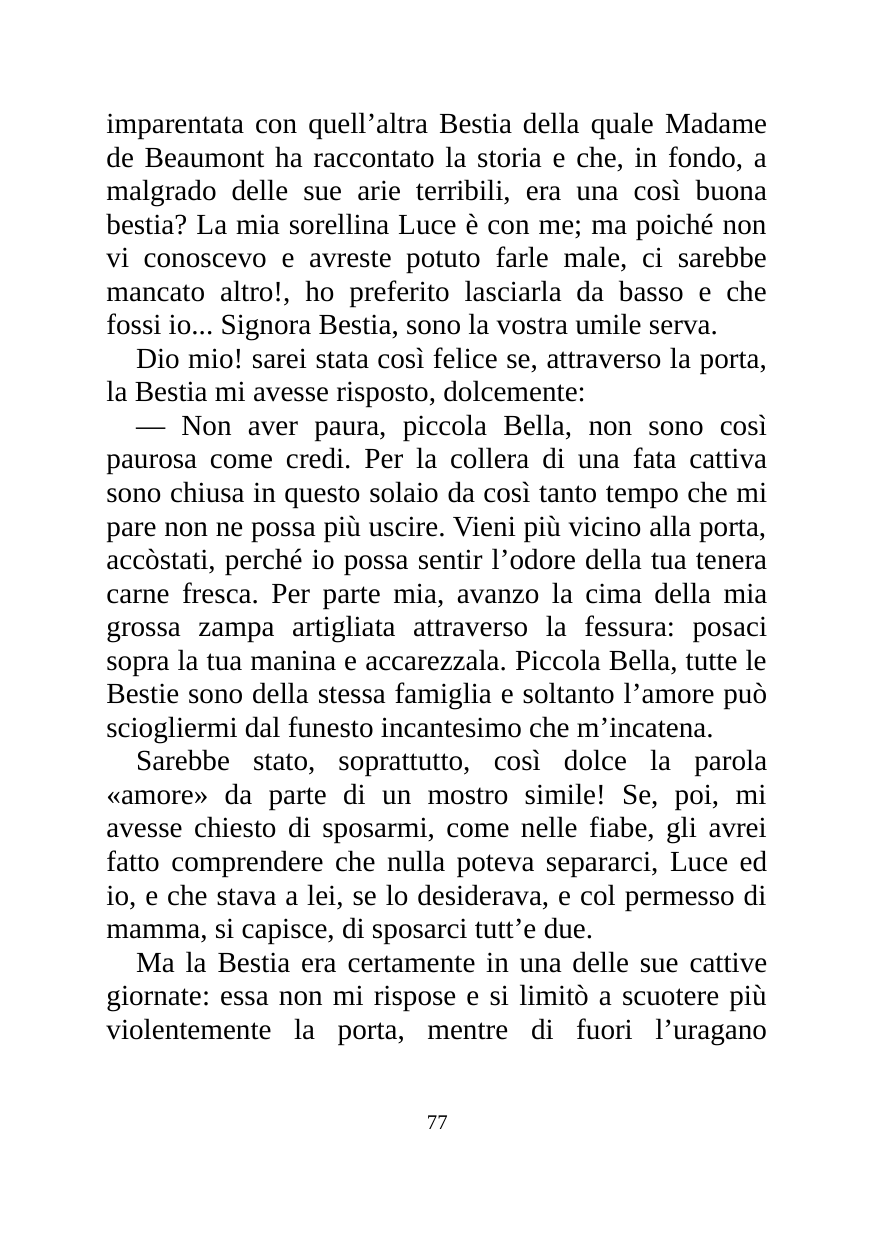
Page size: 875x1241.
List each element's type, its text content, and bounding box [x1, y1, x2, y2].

text Sarebbe stato, soprattutto, così dolce la parola «amore» da parte di un mostro simile! Se, poi, mi avesse chiesto di sposarmi, come nelle fiabe, gli avrei fatto comprendere che nulla poteva separarci, Luce ed io, e che stava a lei, se lo desiderava, e col permesso di mamma, si capisce, di sposarci tutt’e due. [106, 743, 768, 945]
text imparentata con quell’altra Bestia della quale Madame de Beaumont ha raccontato la storia e che, in fondo, a malgrado delle sue arie terribili, era una così buona bestia? La mia sorellina Luce è con me; ma poiché non vi conoscevo e avreste potuto farle male, ci sarebbe mancato altro!, ho preferito lasciarla da basso e che fossi io... Signora Bestia, sono la vostra umile serva. [106, 106, 768, 341]
text Dio mio! sarei stata così felice se, attraverso la porta, la Bestia mi avesse risposto, dolcemente: [106, 341, 768, 408]
text Ma la Bestia era certamente in una delle sue cattive giornate: essa non mi rispose e si limitò a scuotere più violentemente la porta, mentre di fuori l’uragano [106, 945, 768, 1045]
text — Non aver paura, piccola Bella, non sono così paurosa come credi. Per la collera di una fata cattiva sono chiusa in questo solaio da così tanto tempo che mi pare non ne possa più uscire. Vieni più vicino alla porta, accòstati, perché io possa sentir l’odore della tua tenera carne fresca. Per parte mia, avanzo la cima della mia grossa zampa artigliata attraverso la fessura: posaci sopra la tua manina e accarezzala. Piccola Bella, tutte le Bestie sono della stessa famiglia e soltanto l’amore può sciogliermi dal funesto incantesimo che m’incatena. [106, 408, 768, 743]
